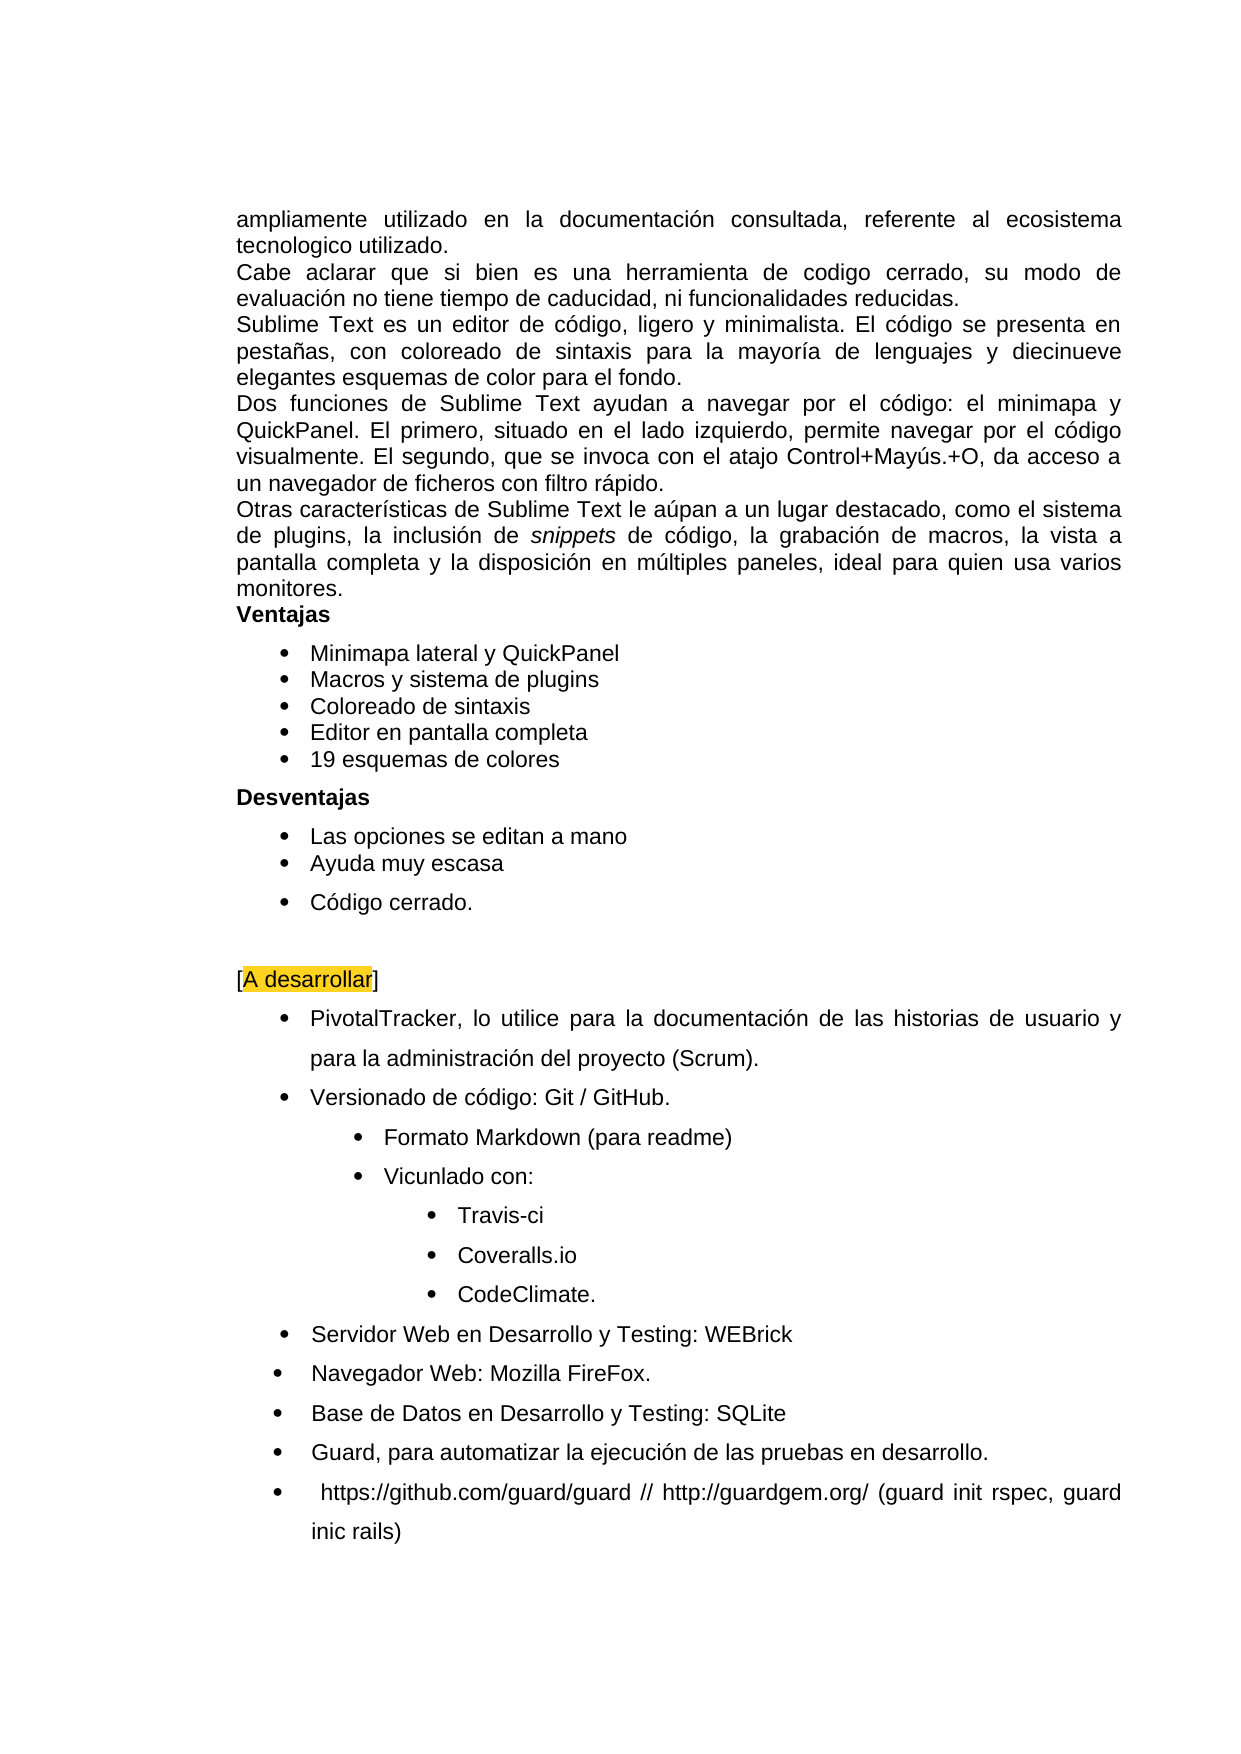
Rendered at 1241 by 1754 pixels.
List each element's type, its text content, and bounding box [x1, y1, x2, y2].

list Ayuda muy escasa [280, 849, 1122, 876]
list Coloreado de sintaxis [280, 693, 1122, 719]
list Minimapa lateral y QuickPanel [280, 640, 1122, 666]
text Cabe aclarar que si bien es una herramienta de codigo cerrado, su modo de evaluación no tiene tiempo de caducidad, ni funcionalidades reducidas. [236, 259, 1122, 311]
list Servidor Web en Desarrollo y Testing: WEBrick [280, 1321, 1122, 1347]
text Dos funciones de Sublime Text ayudan a navegar por el código: el minimapa y QuickPanel. El primero, situado en el lado izquierdo, permite navegar por el código visualmente. El segundo, que se invoca con el atajo Control+Mayús.+O, da acceso a un navegador de ficheros con filtro rápido. [236, 390, 1122, 496]
list Base de Datos en Desarrollo y Testing: SQLite [274, 1400, 1122, 1426]
list PivotalTracker, lo utilice para la documentación de las historias de usuario y para la administración del proyecto (Scrum). [280, 1005, 1122, 1071]
text Otras características de Sublime Text le aúpan a un lugar destacado, como el sistema de plugins, la inclusión de snippets de código, la grabación de macros, la vista a pantalla completa y la disposición en múltiples paneles, ideal para quien usa varios monitores. [236, 496, 1122, 601]
list Travis-ci [428, 1202, 1122, 1229]
list Macros y sistema de plugins [280, 666, 1122, 693]
list Navegador Web: Mozilla FireFox. [274, 1360, 1122, 1387]
text Sublime Text es un editor de código, ligero y minimalista. El código se presenta en pestañas, con coloreado de sintaxis para la mayoría de lenguajes y diecinueve elegantes esquemas de color para el fondo. [236, 311, 1122, 390]
text Desventajas [236, 784, 1122, 811]
list Versionado de código: Git / GitHub. [280, 1084, 1122, 1110]
list https://github.com/guard/guard // http://guardgem.org/ (guard init rspec, guard inic rails) [274, 1479, 1122, 1544]
list [A desarrollar] [236, 966, 1122, 992]
list Editor en pantalla completa [280, 719, 1122, 746]
list Formato Markdown (para readme) [354, 1123, 1122, 1150]
list Las opciones se editan a mano [280, 823, 1122, 849]
list Código cerrado. [280, 888, 1122, 915]
list Vicunlado con: [354, 1163, 1122, 1189]
text Ventajas [236, 601, 1122, 628]
list 19 esquemas de colores [280, 746, 1122, 772]
list CodeClimate. [428, 1281, 1122, 1308]
list Guard, para automatizar la ejecución de las pruebas en desarrollo. [274, 1439, 1122, 1466]
list Coveralls.io [428, 1242, 1122, 1268]
text ampliamente utilizado en la documentación consultada, referente al ecosistema tecnologico utilizado. [236, 206, 1122, 259]
